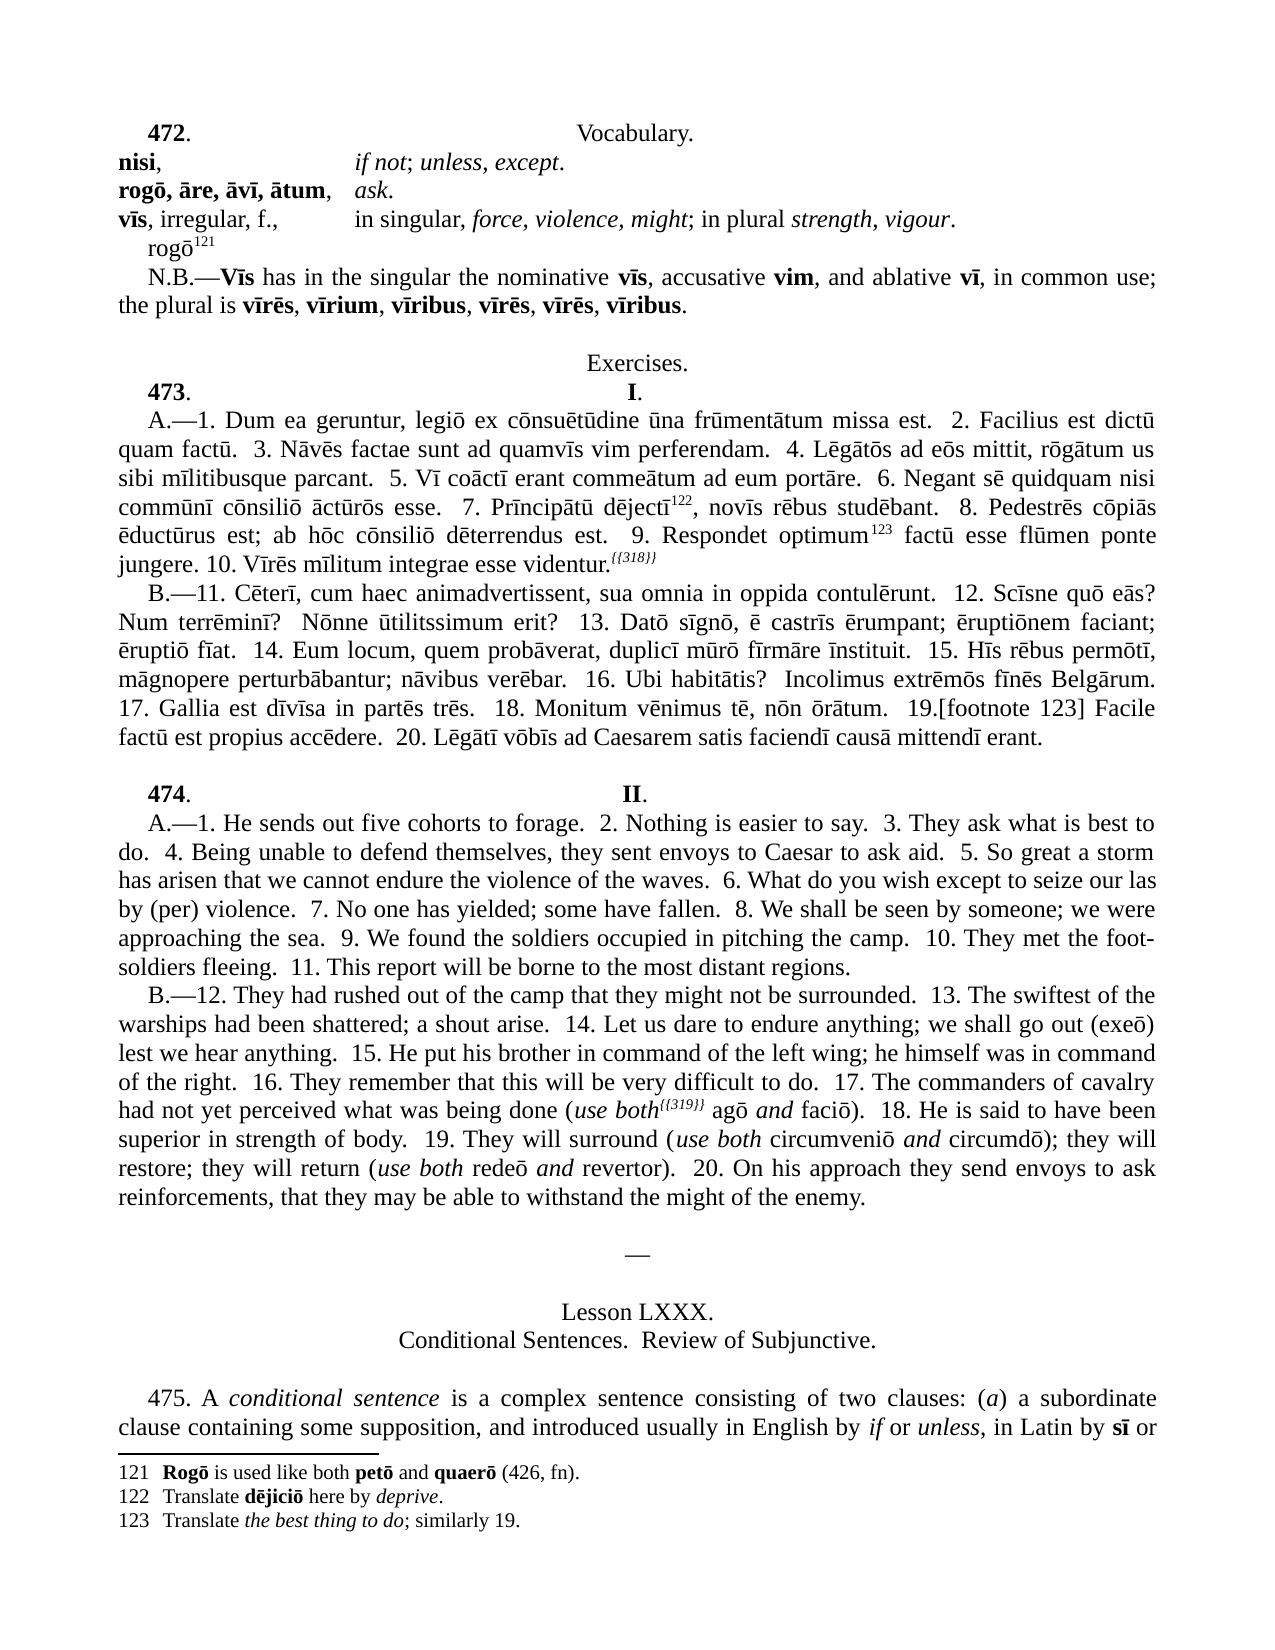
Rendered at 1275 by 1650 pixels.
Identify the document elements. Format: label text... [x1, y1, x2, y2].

text Lesson LXXX. [118, 1297, 1157, 1326]
text Translate dējiciō here by deprive. [118, 1484, 1157, 1508]
text Rogō is used like both petō and quaerō (426, fn). [118, 1460, 1157, 1484]
text 475. A conditional sentence is a complex sentence consisting of two clauses: (a) a subordinate clause containing some supposition, and introduced usually in English by if or unless, in Latin by sī or [118, 1383, 1157, 1441]
text — [118, 1239, 1157, 1268]
text Conditional Sentences. Review of Subjunctive. [118, 1326, 1157, 1354]
text rogō, āre, āvī, ātum, ask. [118, 176, 1157, 204]
text Exercises. [118, 348, 1157, 377]
text rogō [118, 233, 1157, 262]
text vīs, irregular, f., in singular, force, violence, might; in plural strength, vigour. [118, 204, 1157, 233]
text 472. Vocabulary. [118, 118, 1157, 147]
text A.—1. He sends out five cohorts to forage. 2. Nothing is easier to say. 3. They ask what is best to do. 4. Being unable to defend themselves, they sent envoys to Caesar to ask aid. 5. So great a storm has arisen that we cannot endure the violence of the waves. 6. What do you wish except to seize our las by (per) violence. 7. No one has yielded; some have fallen. 8. We shall be seen by someone; we were approaching the sea. 9. We found the soldiers occupied in pitching the camp. 10. They met the foot-soldiers fleeing. 11. This report will be borne to the most distant regions. [118, 808, 1157, 981]
text Translate the best thing to do; similarly 19. [118, 1508, 1157, 1532]
text nisi, if not; unless, except. [118, 147, 1157, 176]
text N.B.—Vīs has in the singular the nominative vīs, accusative vim, and ablative vī, in common use; the plural is vīrēs, vīrium, vīribus, vīrēs, vīrēs, vīribus. [118, 262, 1157, 319]
text A.—1. Dum ea geruntur, legiō ex cōnsuētūdine ūna frūmentātum missa est. 2. Facilius est dictū quam factū. 3. Nāvēs factae sunt ad quamvīs vim perferendam. 4. Lēgātōs ad eōs mittit, rōgātum us sibi mīlitibusque parcant. 5. Vī coāctī erant commeātum ad eum portāre. 6. Negant sē quidquam nisi commūnī cōnsiliō āctūrōs esse. 7. Prīncipātū dējectī, novīs rēbus studēbant. 8. Pedestrēs cōpiās ēductūrus est; ab hōc cōnsiliō dēterrendus est. 9. Respondet optimum factū esse flūmen ponte jungere. 10. Vīrēs mīlitum integrae esse videntur.{{318}} [118, 406, 1157, 578]
text B.—12. They had rushed out of the camp that they might not be surrounded. 13. The swiftest of the warships had been shattered; a shout arise. 14. Let us dare to endure anything; we shall go out (exeō) lest we hear anything. 15. He put his brother in command of the left wing; he himself was in command of the right. 16. They remember that this will be very difficult to do. 17. The commanders of cavalry had not yet perceived what was being done (use both{{319}} agō and faciō). 18. He is said to have been superior in strength of body. 19. They will surround (use both circumveniō and circumdō); they will restore; they will return (use both redeō and revertor). 20. On his approach they send envoys to ask reinforcements, that they may be able to withstand the might of the enemy. [118, 981, 1157, 1211]
text 474. II. [118, 779, 1157, 808]
text B.—11. Cēterī, cum haec animadvertissent, sua omnia in oppida contulērunt. 12. Scīsne quō eās? Num terrēminī? Nōnne ūtilitssimum erit? 13. Datō sīgnō, ē castrīs ērumpant; ēruptiōnem faciant; ēruptiō fīat. 14. Eum locum, quem probāverat, duplicī mūrō fīrmāre īnstituit. 15. Hīs rēbus permōtī, māgnopere perturbābantur; nāvibus verēbar. 16. Ubi habitātis? Incolimus extrēmōs fīnēs Belgārum. 17. Gallia est dīvīsa in partēs trēs. 18. Monitum vēnimus tē, nōn ōrātum. 19.[footnote 123] Facile factū est propius accēdere. 20. Lēgātī vōbīs ad Caesarem satis faciendī causā mittendī erant. [118, 578, 1157, 751]
text 473. I. [118, 377, 1157, 406]
